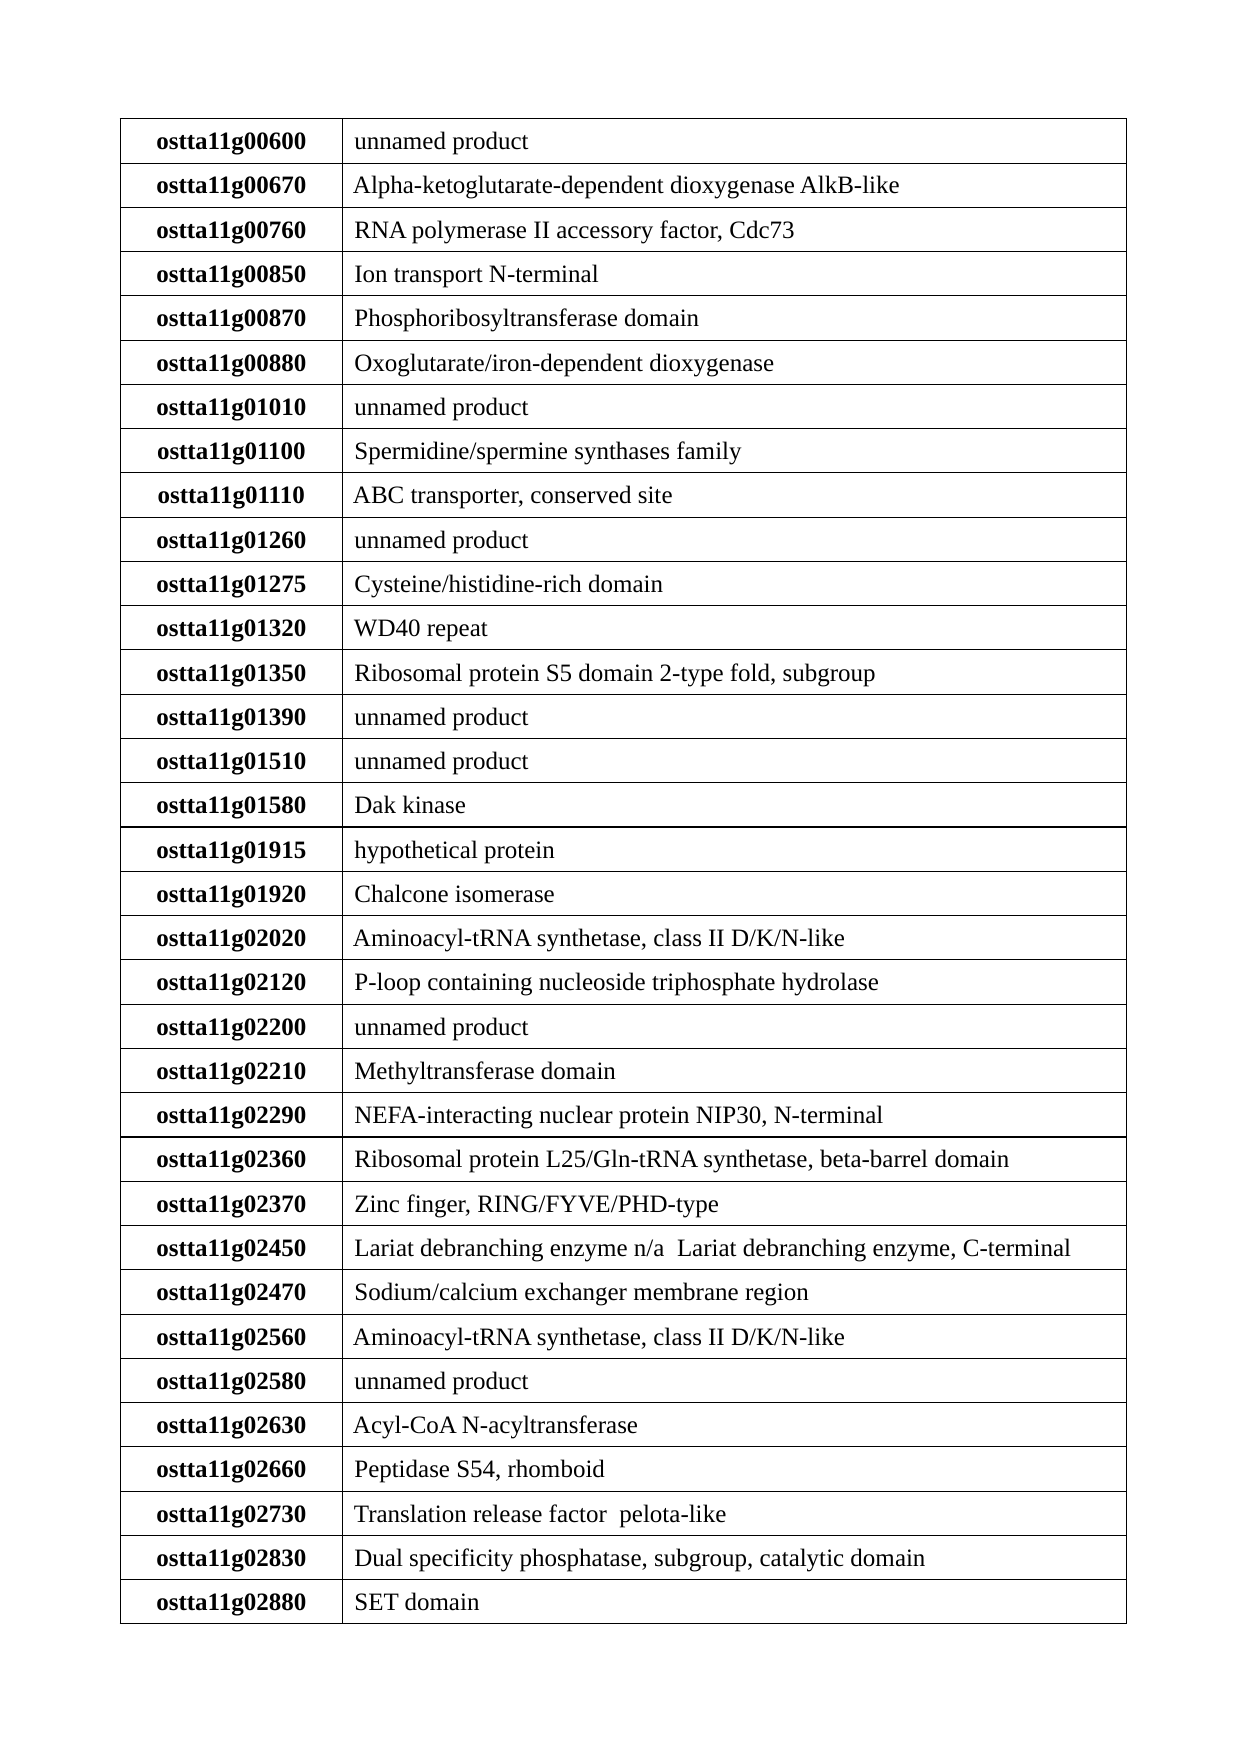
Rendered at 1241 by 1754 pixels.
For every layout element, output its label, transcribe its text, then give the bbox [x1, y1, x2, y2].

table_cell ostta11g02370 [121, 1182, 342, 1225]
table_cell ostta11g00760 [121, 208, 342, 251]
table_cell Peptidase S54, rhomboid [343, 1447, 1126, 1491]
table_cell ostta11g01350 [121, 650, 342, 694]
table_cell Aminoacyl-tRNA synthetase, class II D/K/N-like [343, 1315, 1126, 1358]
table_cell Phosphoribosyltransferase domain [343, 296, 1126, 339]
table_cell ostta11g00850 [121, 252, 342, 295]
table_cell ostta11g02360 [121, 1138, 342, 1181]
table_cell [1127, 1181, 1240, 1225]
table_cell Cysteine/histidine-rich domain [343, 562, 1126, 605]
table_cell unnamed product [343, 739, 1126, 782]
table_cell Acyl-CoA N-acyltransferase [343, 1403, 1126, 1446]
table_cell ostta11g01920 [121, 872, 342, 915]
table_cell ostta11g01510 [121, 739, 342, 782]
table_cell ostta11g02560 [121, 1315, 342, 1358]
table_cell ostta11g02880 [121, 1580, 342, 1623]
table_cell ostta11g00870 [121, 296, 342, 339]
table_cell ostta11g02290 [121, 1093, 342, 1136]
table_cell [1127, 163, 1240, 207]
table_cell ostta11g01580 [121, 783, 342, 826]
table_cell [1127, 649, 1240, 694]
table_cell [1127, 561, 1240, 605]
table_cell Dual specificity phosphatase, subgroup, catalytic domain [343, 1536, 1126, 1579]
table_cell ostta11g02200 [121, 1005, 342, 1048]
table_cell [1127, 1535, 1240, 1579]
table_cell [1127, 871, 1240, 915]
table_cell [1127, 782, 1240, 826]
table_cell ostta11g02020 [121, 916, 342, 959]
table_cell Alpha-ketoglutarate-dependent dioxygenase AlkB-like [343, 164, 1126, 207]
table_cell Aminoacyl-tRNA synthetase, class II D/K/N-like [343, 916, 1126, 959]
table_cell unnamed product [343, 1005, 1126, 1048]
table_cell Sodium/calcium exchanger membrane region [343, 1270, 1126, 1313]
table_cell ABC transporter, conserved site [343, 473, 1126, 517]
table_cell [1127, 1491, 1240, 1535]
table_cell NEFA-interacting nuclear protein NIP30, N-terminal [343, 1093, 1126, 1136]
table_cell [1127, 694, 1240, 738]
table_cell [1127, 340, 1240, 384]
table_cell ostta11g01100 [121, 429, 342, 472]
table_cell ostta11g00880 [121, 341, 342, 384]
table_cell ostta11g02120 [121, 960, 342, 1003]
table_cell hypothetical protein [343, 828, 1126, 871]
table_cell unnamed product [343, 695, 1126, 738]
table_cell WD40 repeat [343, 606, 1126, 649]
table_cell [1127, 118, 1240, 162]
table_cell ostta11g01010 [121, 385, 342, 428]
table_cell [1127, 517, 1240, 561]
table_cell [1127, 738, 1240, 782]
table_cell Ion transport N-terminal [343, 252, 1126, 295]
table_cell ostta11g01915 [121, 828, 342, 871]
table_cell ostta11g00600 [121, 119, 342, 162]
table_cell [1127, 1092, 1240, 1136]
table_cell ostta11g01260 [121, 518, 342, 561]
table_cell [1127, 295, 1240, 339]
table_cell [1127, 605, 1240, 649]
table_cell [1127, 1048, 1240, 1092]
table_cell ostta11g02210 [121, 1049, 342, 1092]
table_cell ostta11g02660 [121, 1447, 342, 1491]
table_cell [1127, 207, 1240, 251]
table_cell unnamed product [343, 385, 1126, 428]
table_cell [1127, 384, 1240, 428]
table_cell [1127, 1225, 1240, 1269]
table_cell Zinc finger, RING/FYVE/PHD-type [343, 1182, 1126, 1225]
table_cell RNA polymerase II accessory factor, Cdc73 [343, 208, 1126, 251]
table_cell [1127, 826, 1240, 871]
table_cell [1127, 251, 1240, 295]
table_cell ostta11g02730 [121, 1492, 342, 1535]
table_cell Ribosomal protein L25/Gln-tRNA synthetase, beta-barrel domain [343, 1138, 1126, 1181]
table_cell Ribosomal protein S5 domain 2-type fold, subgroup [343, 650, 1126, 694]
table_cell Dak kinase [343, 783, 1126, 826]
table_cell ostta11g02630 [121, 1403, 342, 1446]
table_cell unnamed product [343, 518, 1126, 561]
table_cell [1127, 915, 1240, 959]
table_cell [1127, 1402, 1240, 1446]
table_cell ostta11g02450 [121, 1226, 342, 1269]
table_cell P-loop containing nucleoside triphosphate hydrolase [343, 960, 1126, 1003]
table_cell [1127, 959, 1240, 1003]
table_cell Translation release factor pelota-like [343, 1492, 1126, 1535]
table_cell Chalcone isomerase [343, 872, 1126, 915]
table_cell ostta11g01110 [121, 473, 342, 517]
table_cell [1127, 1358, 1240, 1402]
table_cell Spermidine/spermine synthases family [343, 429, 1126, 472]
table_cell ostta11g02580 [121, 1359, 342, 1402]
table_cell ostta11g01390 [121, 695, 342, 738]
table_cell Lariat debranching enzyme n/a Lariat debranching enzyme, C-terminal [343, 1226, 1126, 1269]
table_cell ostta11g02470 [121, 1270, 342, 1313]
table_cell Methyltransferase domain [343, 1049, 1126, 1092]
table_cell [1127, 1136, 1240, 1181]
table_cell SET domain [343, 1580, 1126, 1623]
table_cell Oxoglutarate/iron-dependent dioxygenase [343, 341, 1126, 384]
table_cell [1127, 1314, 1240, 1358]
table_cell unnamed product [343, 1359, 1126, 1402]
table_cell [1127, 1579, 1240, 1623]
table_cell ostta11g00670 [121, 164, 342, 207]
table_cell [1127, 1446, 1240, 1491]
table_cell ostta11g01320 [121, 606, 342, 649]
table_cell [1127, 1004, 1240, 1048]
table_cell [1127, 428, 1240, 472]
table_cell ostta11g01275 [121, 562, 342, 605]
table_cell [1127, 1269, 1240, 1313]
table_cell unnamed product [343, 119, 1126, 162]
table_cell ostta11g02830 [121, 1536, 342, 1579]
table_cell [1127, 472, 1240, 517]
